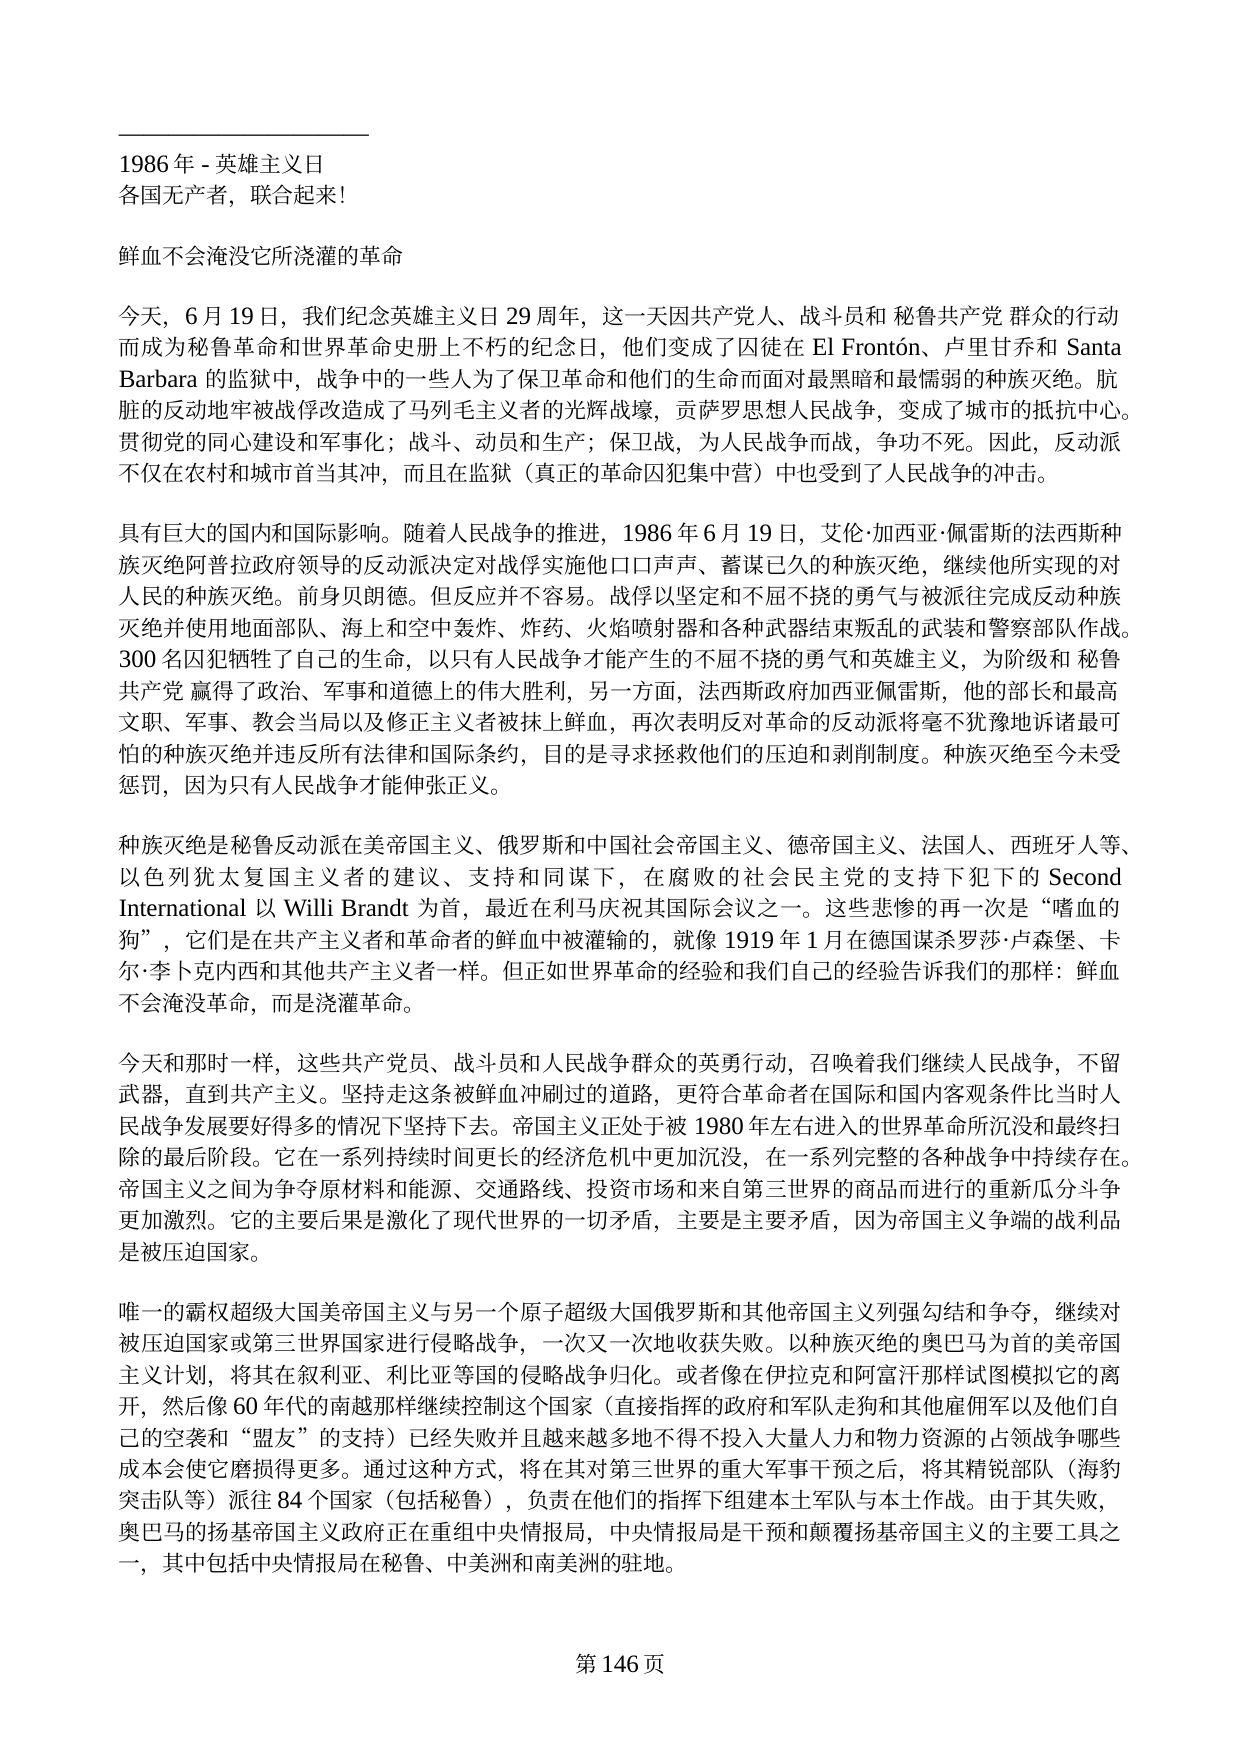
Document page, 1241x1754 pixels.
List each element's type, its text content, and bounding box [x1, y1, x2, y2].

text 今天和那时一样，这些共产党员、战斗员和人民战争群众的英勇行动，召唤着我们继续人民战争，不留武器，直到共产主义。坚持走这条被鲜血冲刷过的道路，更符合革命者在国际和国内客观条件比当时人民战争发展要好得多的情况下坚持下去。帝国主义正处于被1980年左右进入的世界革命所沉没和最终扫除的最后阶段。它在一系列持续时间更长的经济危机中更加沉没，在一系列完整的各种战争中持续存在。帝国主义之间为争夺原材料和能源、交通路线、投资市场和来自第三世界的商品而进行的重新瓜分斗争更加激烈。它的主要后果是激化了现代世界的一切矛盾，主要是主要矛盾，因为帝国主义争端的战利品是被压迫国家。 [118, 1046, 1122, 1266]
text 鲜血不会淹没它所浇灌的革命 [118, 239, 1122, 270]
text 具有巨大的国内和国际影响。随着人民战争的推进，1986年6月19日，艾伦·加西亚·佩雷斯的法西斯种族灭绝阿普拉政府领导的反动派决定对战俘实施他口口声声、蓄谋已久的种族灭绝，继续他所实现的对人民的种族灭绝。前身贝朗德。但反应并不容易。战俘以坚定和不屈不挠的勇气与被派往完成反动种族灭绝并使用地面部队、海上和空中轰炸、炸药、火焰喷射器和各种武器结束叛乱的武装和警察部队作战。300名囚犯牺牲了自己的生命，以只有人民战争才能产生的不屈不挠的勇气和英雄主义，为阶级和 秘鲁共产党 赢得了政治、军事和道德上的伟大胜利，另一方面，法西斯政府加西亚佩雷斯，他的部长和最高文职、军事、教会当局以及修正主义者被抹上鲜血，再次表明反对革命的反动派将毫不犹豫地诉诸最可怕的种族灭绝并违反所有法律和国际条约，目的是寻求拯救他们的压迫和剥削制度。种族灭绝至今未受惩罚，因为只有人民战争才能伸张正义。 [118, 517, 1122, 800]
text —————————— [118, 118, 1122, 147]
text 种族灭绝是秘鲁反动派在美帝国主义、俄罗斯和中国社会帝国主义、德帝国主义、法国人、西班牙人等、以色列犹太复国主义者的建议、支持和同谋下，在腐败的社会民主党的支持下犯下的Second International 以 Willi Brandt 为首，最近在利马庆祝其国际会议之一。这些悲惨的再一次是“嗜血的狗”，它们是在共产主义者和革命者的鲜血中被灌输的，就像1919年1月在德国谋杀罗莎·卢森堡、卡尔·李卜克内西和其他共产主义者一样。但正如世界革命的经验和我们自己的经验告诉我们的那样：鲜血不会淹没革命，而是浇灌革命。 [118, 828, 1122, 1017]
text 唯一的霸权超级大国美帝国主义与另一个原子超级大国俄罗斯和其他帝国主义列强勾结和争夺，继续对被压迫国家或第三世界国家进行侵略战争，一次又一次地收获失败。以种族灭绝的奥巴马为首的美帝国主义计划，将其在叙利亚、利比亚等国的侵略战争归化。或者像在伊拉克和阿富汗那样试图模拟它的离开，然后像60年代的南越那样继续控制这个国家（直接指挥的政府和军队走狗和其他雇佣军以及他们自己的空袭和“盟友”的支持）已经失败并且越来越多地不得不投入大量人力和物力资源的占领战争哪些成本会使它磨损得更多。通过这种方式，将在其对第三世界的重大军事干预之后，将其精锐部队（海豹突击队等）派往84个国家（包括秘鲁），负责在他们的指挥下组建本土军队与本土作战。由于其失败，奥巴马的扬基帝国主义政府正在重组中央情报局，中央情报局是干预和颠覆扬基帝国主义的主要工具之一，其中包括中央情报局在秘鲁、中美洲和南美洲的驻地。 [118, 1295, 1122, 1578]
text 1986年 - 英雄主义日 [118, 147, 1122, 179]
text 今天，6月19日，我们纪念英雄主义日29周年，这一天因共产党人、战斗员和 秘鲁共产党 群众的行动而成为秘鲁革命和世界革命史册上不朽的纪念日，他们变成了囚徒在El Frontón、卢里甘乔和 Santa Barbara 的监狱中，战争中的一些人为了保卫革命和他们的生命而面对最黑暗和最懦弱的种族灭绝。肮脏的反动地牢被战俘改造成了马列毛主义者的光辉战壕，贡萨罗思想人民战争，变成了城市的抵抗中心。贯彻党的同心建设和军事化；战斗、动员和生产；保卫战，为人民战争而战，争功不死。因此，反动派不仅在农村和城市首当其冲，而且在监狱（真正的革命囚犯集中营）中也受到了人民战争的冲击。 [118, 299, 1122, 488]
text 各国无产者，联合起来！ [118, 179, 1122, 210]
